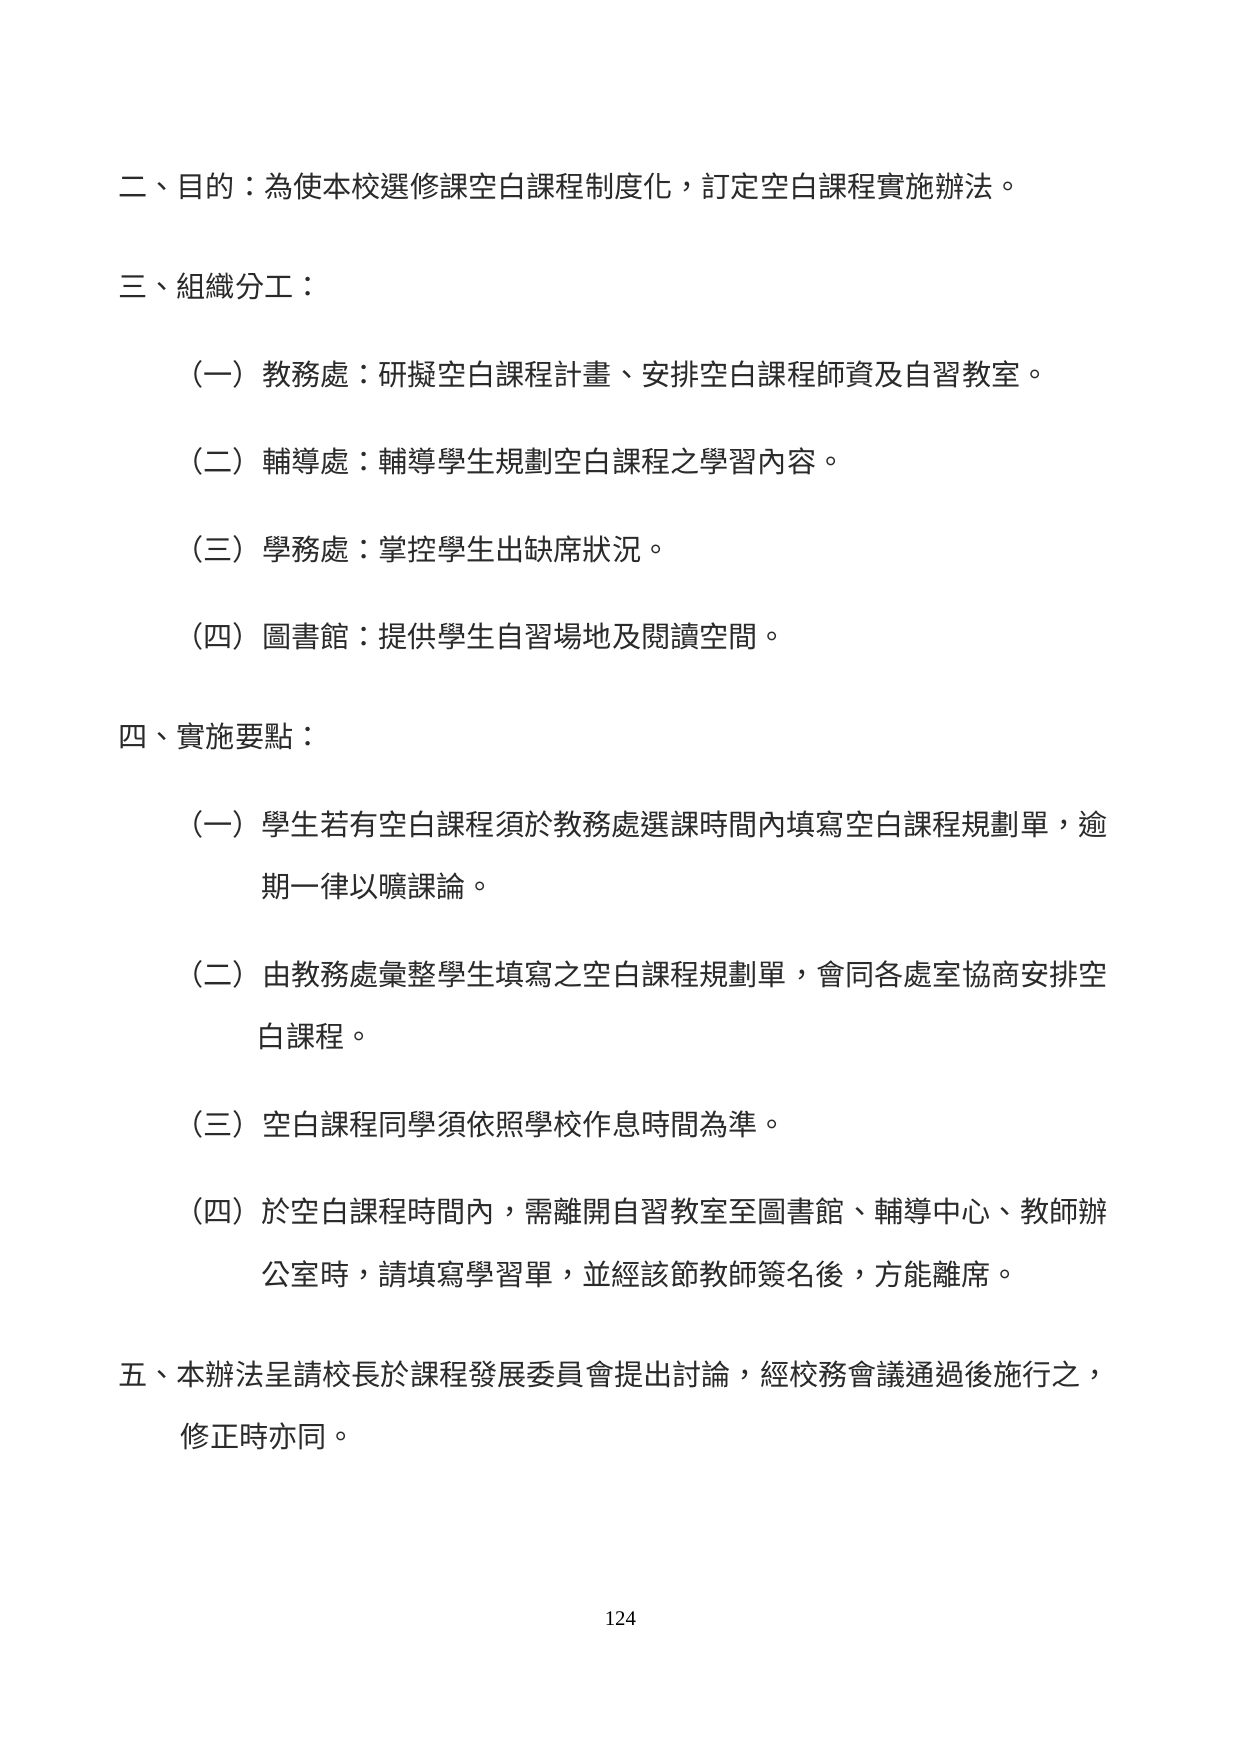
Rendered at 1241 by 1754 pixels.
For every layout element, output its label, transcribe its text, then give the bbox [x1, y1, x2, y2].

text （二）由教務處彙整學生填寫之空白課程規劃單，會同各處室協商安排空白課程。 [174, 931, 1122, 1056]
text （一）學生若有空白課程須於教務處選課時間內填寫空白課程規劃單，逾期一律以曠課論。 [174, 781, 1122, 906]
text 三、組織分工： [118, 243, 1122, 306]
text （四）於空白課程時間內，需離開自習教室至圖書館、輔導中心、教師辦公室時，請填寫學習單，並經該節教師簽名後，方能離席。 [174, 1168, 1122, 1293]
text （四）圖書館：提供學生自習場地及閱讀空間。 [118, 593, 1122, 656]
text 四、實施要點： [118, 693, 1122, 756]
text 五、本辦法呈請校長於課程發展委員會提出討論，經校務會議通過後施行之，修正時亦同。 [118, 1331, 1122, 1456]
text （二）輔導處：輔導學生規劃空白課程之學習內容。 [118, 418, 1122, 481]
text （三）學務處：掌控學生出缺席狀況。 [118, 506, 1122, 568]
text 二、目的：為使本校選修課空白課程制度化，訂定空白課程實施辦法。 [118, 143, 1122, 206]
text （三）空白課程同學須依照學校作息時間為準。 [174, 1081, 1122, 1143]
text （一）教務處：研擬空白課程計畫、安排空白課程師資及自習教室。 [118, 331, 1122, 393]
